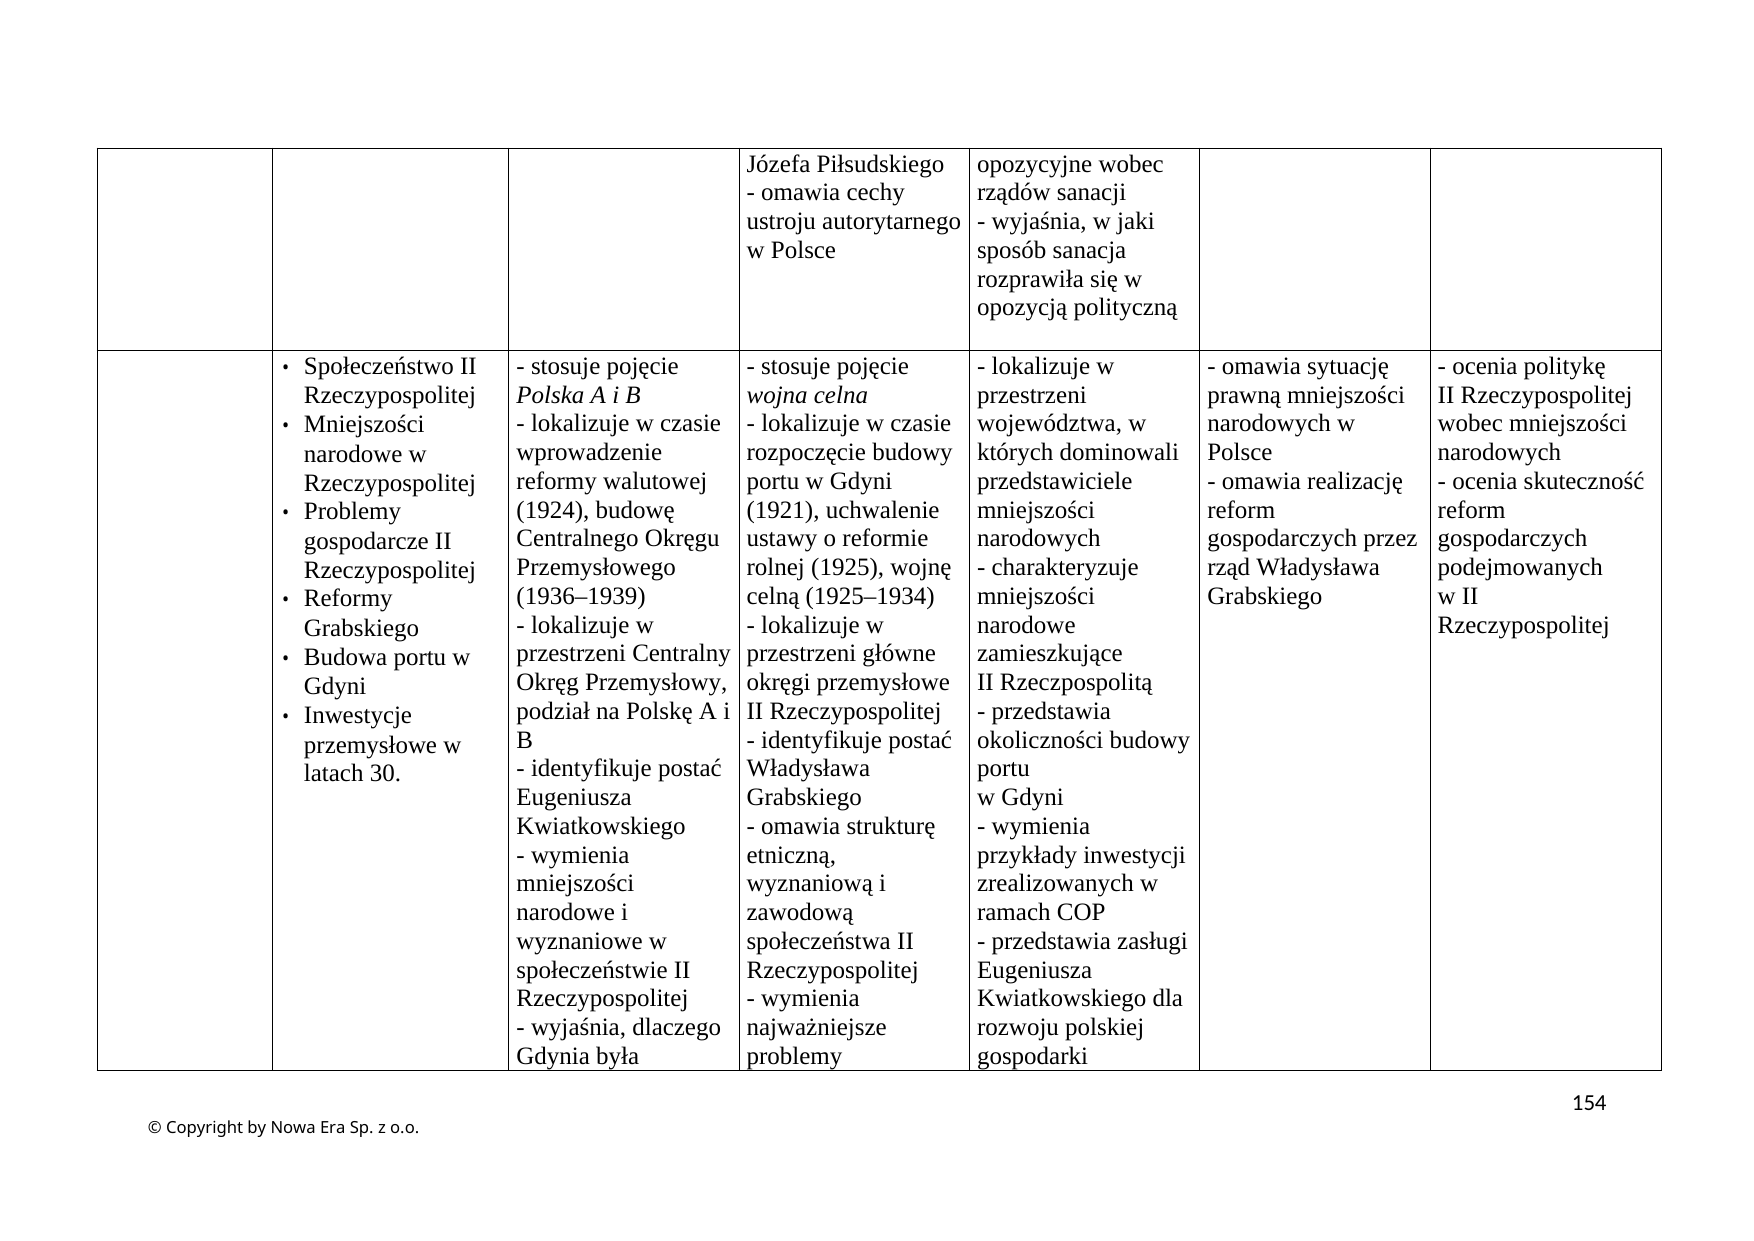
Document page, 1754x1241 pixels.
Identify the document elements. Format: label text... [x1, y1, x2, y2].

table_cell - ocenia politykę II Rzeczypospolitej wobec mniejszości narodowych - ocenia skuteczność reform gospodarczych podejmowanych w II Rzeczypospolitej [1431, 351, 1661, 1070]
table_cell - omawia sytuację prawną mniejszości narodowych w Polsce - omawia realizację reform gospodarczych przez rząd Władysława Grabskiego [1200, 351, 1430, 1070]
table_cell [1431, 149, 1661, 350]
table_cell - stosuje pojęcie Polska A i B - lokalizuje w czasie wprowadzenie reformy walutowej (1924), budowę Centralnego Okręgu Przemysłowego (1936–1939) - lokalizuje w przestrzeni Centralny Okręg Przemysłowy, podział na Polskę A i B - identyfikuje postać Eugeniusza Kwiatkowskiego - wymienia mniejszości narodowe i wyznaniowe w społeczeństwie II Rzeczypospolitej - wyjaśnia, dlaczego Gdynia była [509, 351, 739, 1070]
table_cell - lokalizuje w przestrzeni województwa, w których dominowali przedstawiciele mniejszości narodowych - charakteryzuje mniejszości narodowe zamieszkujące II Rzeczpospolitą - przedstawia okoliczności budowy portu w Gdyni - wymienia przykłady inwestycji zrealizowanych w ramach COP - przedstawia zasługi Eugeniusza Kwiatkowskiego dla rozwoju polskiej gospodarki [970, 351, 1199, 1070]
table_cell [273, 149, 508, 350]
table_cell [509, 149, 739, 350]
table_cell Społeczeństwo II Rzeczypospolitej Mniejszości narodowe w Rzeczypospolitej Problemy gospodarcze II Rzeczypospolitej Reformy Grabskiego Budowa portu w Gdyni Inwestycje przemysłowe w latach 30. [273, 351, 508, 1070]
table_cell [98, 149, 272, 350]
table_cell [1200, 149, 1430, 350]
table_cell Józefa Piłsudskiego - omawia cechy ustroju autorytarnego w Polsce [740, 149, 969, 350]
table_cell - stosuje pojęcie wojna celna - lokalizuje w czasie rozpoczęcie budowy portu w Gdyni (1921), uchwalenie ustawy o reformie rolnej (1925), wojnę celną (1925–1934) - lokalizuje w przestrzeni główne okręgi przemysłowe II Rzeczypospolitej - identyfikuje postać Władysława Grabskiego - omawia strukturę etniczną, wyznaniową i zawodową społeczeństwa II Rzeczypospolitej - wymienia najważniejsze problemy [740, 351, 969, 1070]
table_cell opozycyjne wobec rządów sanacji - wyjaśnia, w jaki sposób sanacja rozprawiła się w opozycją polityczną [970, 149, 1199, 350]
table_cell [98, 351, 272, 1070]
